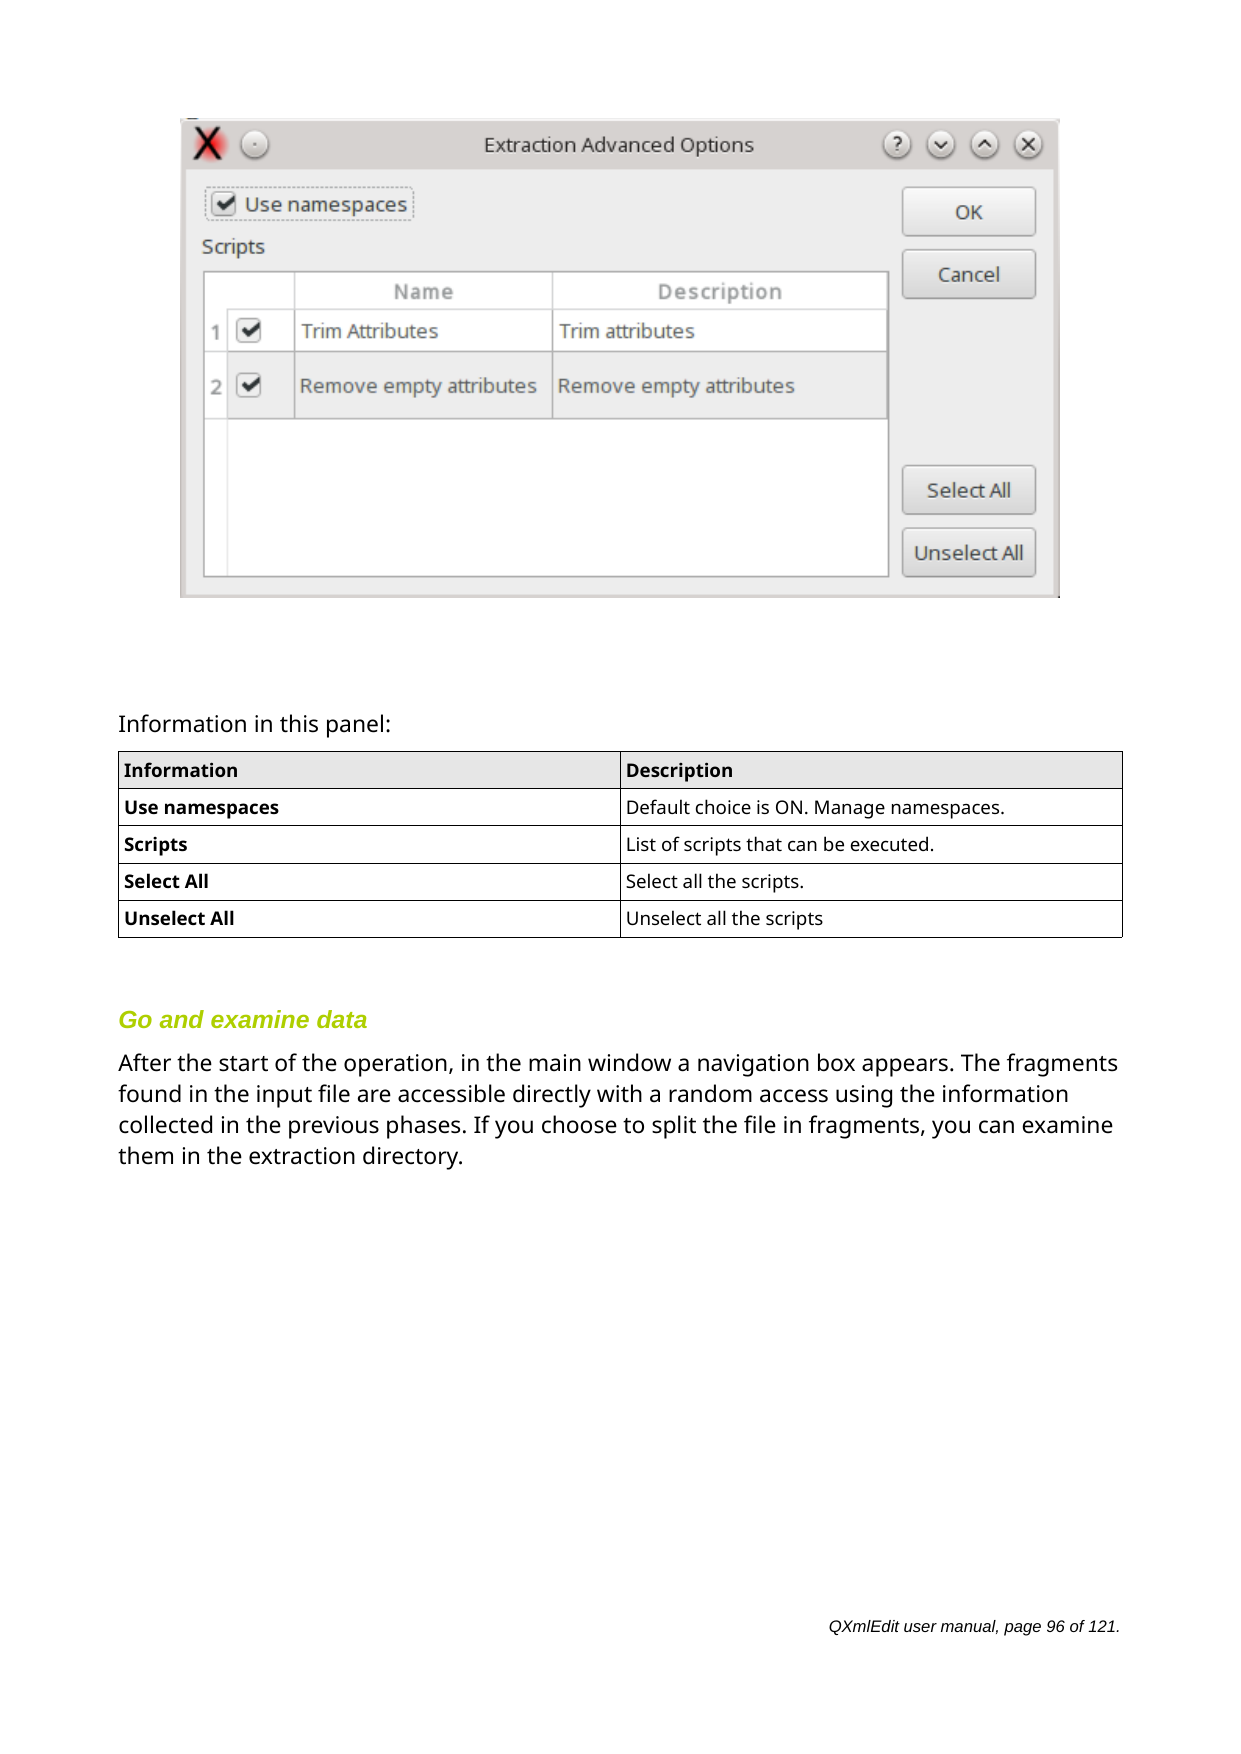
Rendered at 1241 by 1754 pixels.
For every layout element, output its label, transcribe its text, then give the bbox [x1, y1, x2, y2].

subtitle Go and examine data [118, 1006, 1122, 1034]
table_cell Select all the scripts. [621, 864, 1122, 899]
table_cell Select All [119, 864, 620, 899]
table_header Information [119, 752, 620, 788]
table_cell Default choice is ON. Manage namespaces. [621, 789, 1122, 825]
table_cell Scripts [119, 826, 620, 862]
table_cell Use namespaces [119, 789, 620, 825]
table_cell Unselect All [119, 901, 620, 937]
table_cell List of scripts that can be executed. [621, 826, 1122, 862]
table_cell Unselect all the scripts [621, 901, 1122, 937]
picture [180, 118, 1060, 598]
text Information in this panel: [118, 707, 1122, 739]
text After the start of the operation, in the main window a navigation box appears. The fragments found in the input file are accessible directly with a random access using the information collected in the previous phases. If you choose to split the file in fragments, you can examine them in the extraction directory. [118, 1047, 1122, 1172]
table_header Description [621, 752, 1122, 788]
